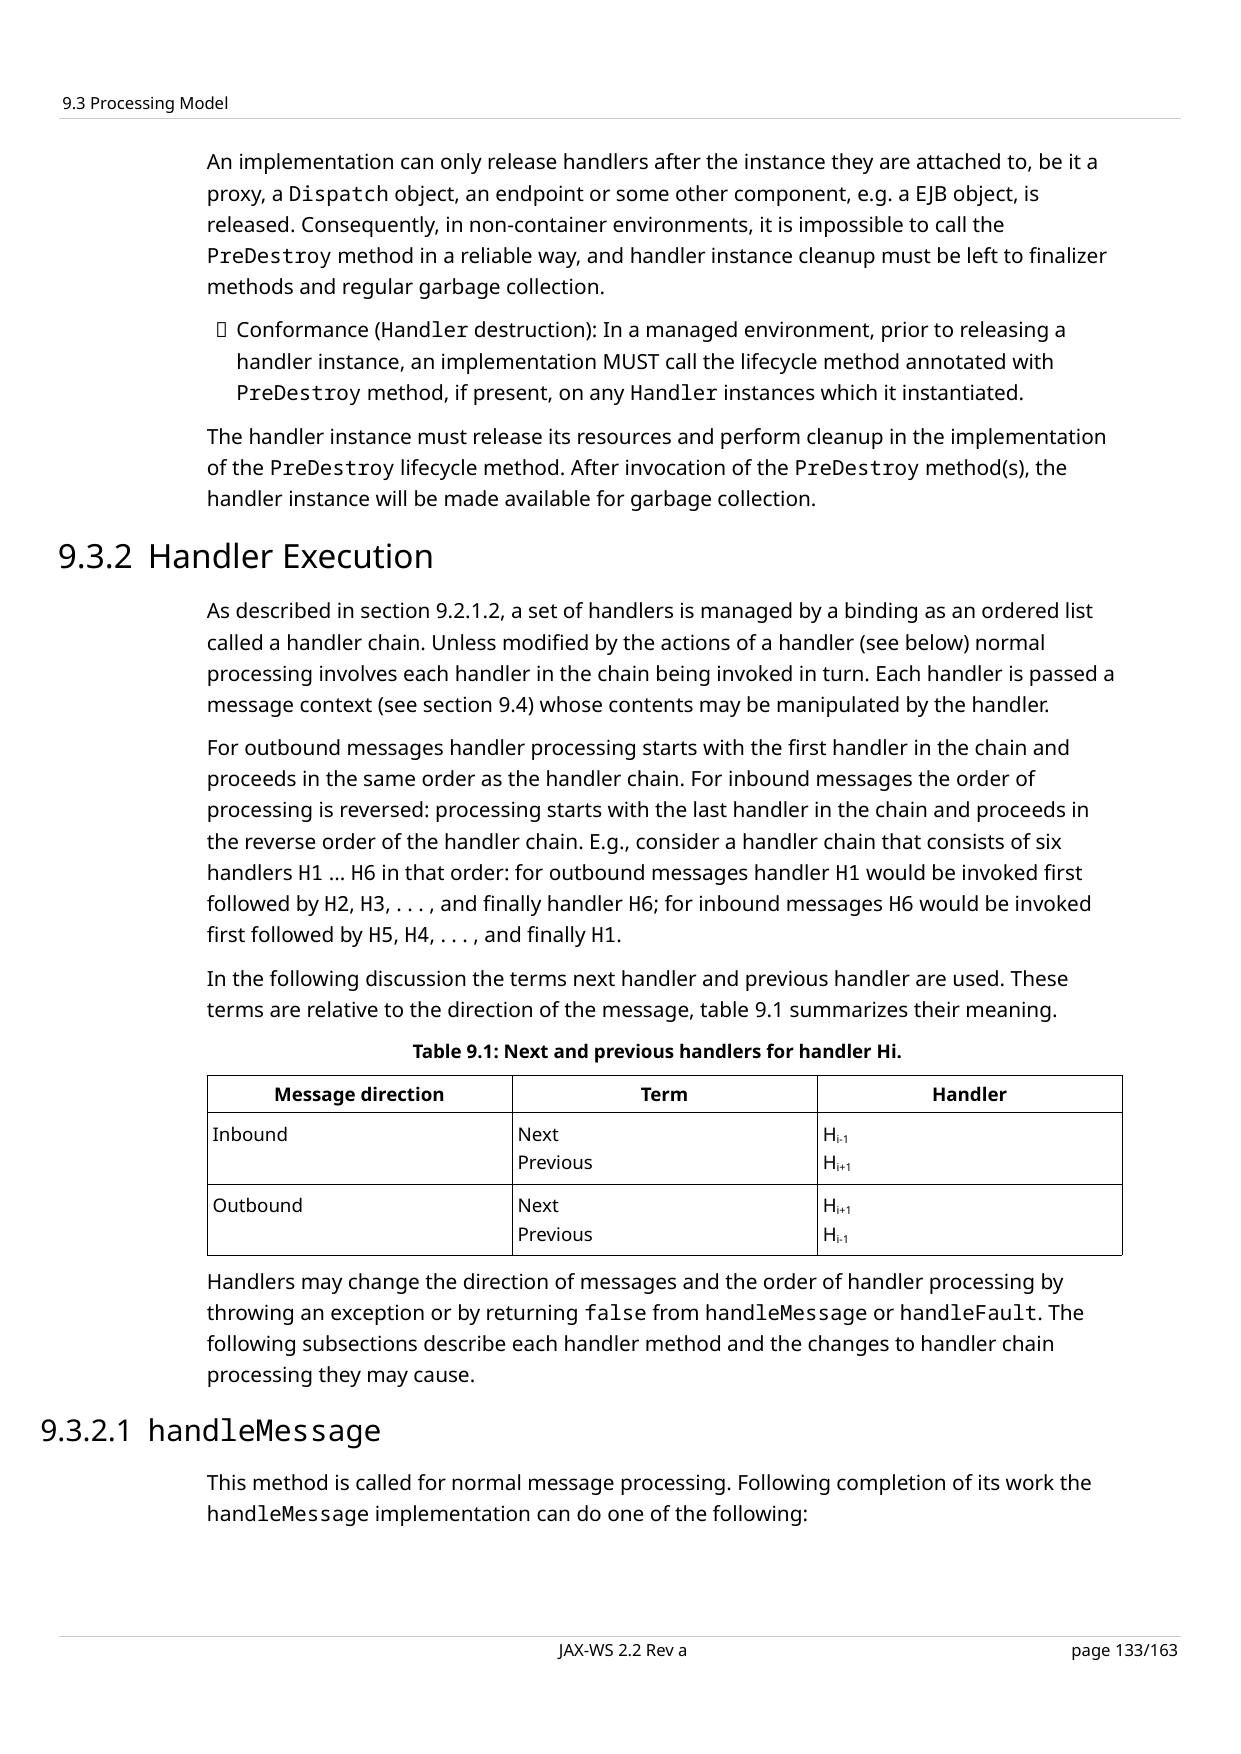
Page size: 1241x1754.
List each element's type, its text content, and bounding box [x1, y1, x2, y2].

table_cell Outbound [208, 1185, 512, 1255]
table_cell Inbound [208, 1113, 512, 1184]
text Table 9.1: Next and previous handlers for handler Hi. [192, 1038, 1122, 1063]
table_cell Next Previous [513, 1185, 817, 1255]
table_cell H­i+1 Hi-1 [818, 1185, 1122, 1255]
table_header Message direction [208, 1076, 512, 1112]
table_header Term [513, 1076, 817, 1112]
table_header Handler [818, 1076, 1122, 1112]
text As described in section 9.2.1.2, a set of handlers is managed by a binding as an ordered list called a handler chain. Unless modified by the actions of a handler (see below) normal processing involves each handler in the chain being invoked in turn. Each handler is passed a message context (see section 9.4) whose contents may be manipulated by the handler. [207, 596, 1122, 718]
table_cell Next Previous [513, 1113, 817, 1184]
text This method is called for normal message processing. Following completion of its work the handleMessage implementation can do one of the following: [207, 1468, 1122, 1528]
subtitle Handler Execution [133, 533, 1181, 579]
subtitle handleMessage [133, 1409, 1181, 1450]
text An implementation can only release handlers after the instance they are attached to, be it a proxy, a Dispatch object, an endpoint or some other component, e.g. a EJB object, is released. Consequently, in non-container environments, it is impossible to call the PreDestroy method in a reliable way, and handler instance cleanup must be left to finalizer methods and regular garbage collection. [207, 147, 1122, 301]
text Handlers may change the direction of messages and the order of handler processing by throwing an exception or by returning false from handleMessage or handleFault. The following subsections describe each handler method and the changes to handler chain processing they may cause. [207, 1267, 1122, 1389]
text In the following discussion the terms next handler and previous handler are used. These terms are relative to the direction of the message, table 9.1 summarizes their meaning. [207, 964, 1122, 1023]
text For outbound messages handler processing starts with the first handler in the chain and proceeds in the same order as the handler chain. For inbound messages the order of processing is reversed: processing starts with the last handler in the chain and proceeds in the reverse order of the handler chain. E.g., consider a handler chain that consists of six handlers H1 ... H6 in that order: for outbound messages handler H1 would be invoked first followed by H2, H3, . . . , and finally handler H6; for inbound messages H6 would be invoked first followed by H5, H4, . . . , and finally H1. [207, 733, 1122, 949]
table_cell H­i-1 Hi+1 [818, 1113, 1122, 1184]
text The handler instance must release its resources and perform cleanup in the implementation of the PreDestroy lifecycle method. After invocation of the PreDestroy method(s), the handler instance will be made available for garbage collection. [207, 422, 1122, 513]
list Conformance (Handler destruction): In a managed environment, prior to releasing a handler instance, an implementation MUST call the lifecycle method annotated with PreDestroy method, if present, on any Handler instances which it instantiated. [221, 316, 1122, 406]
